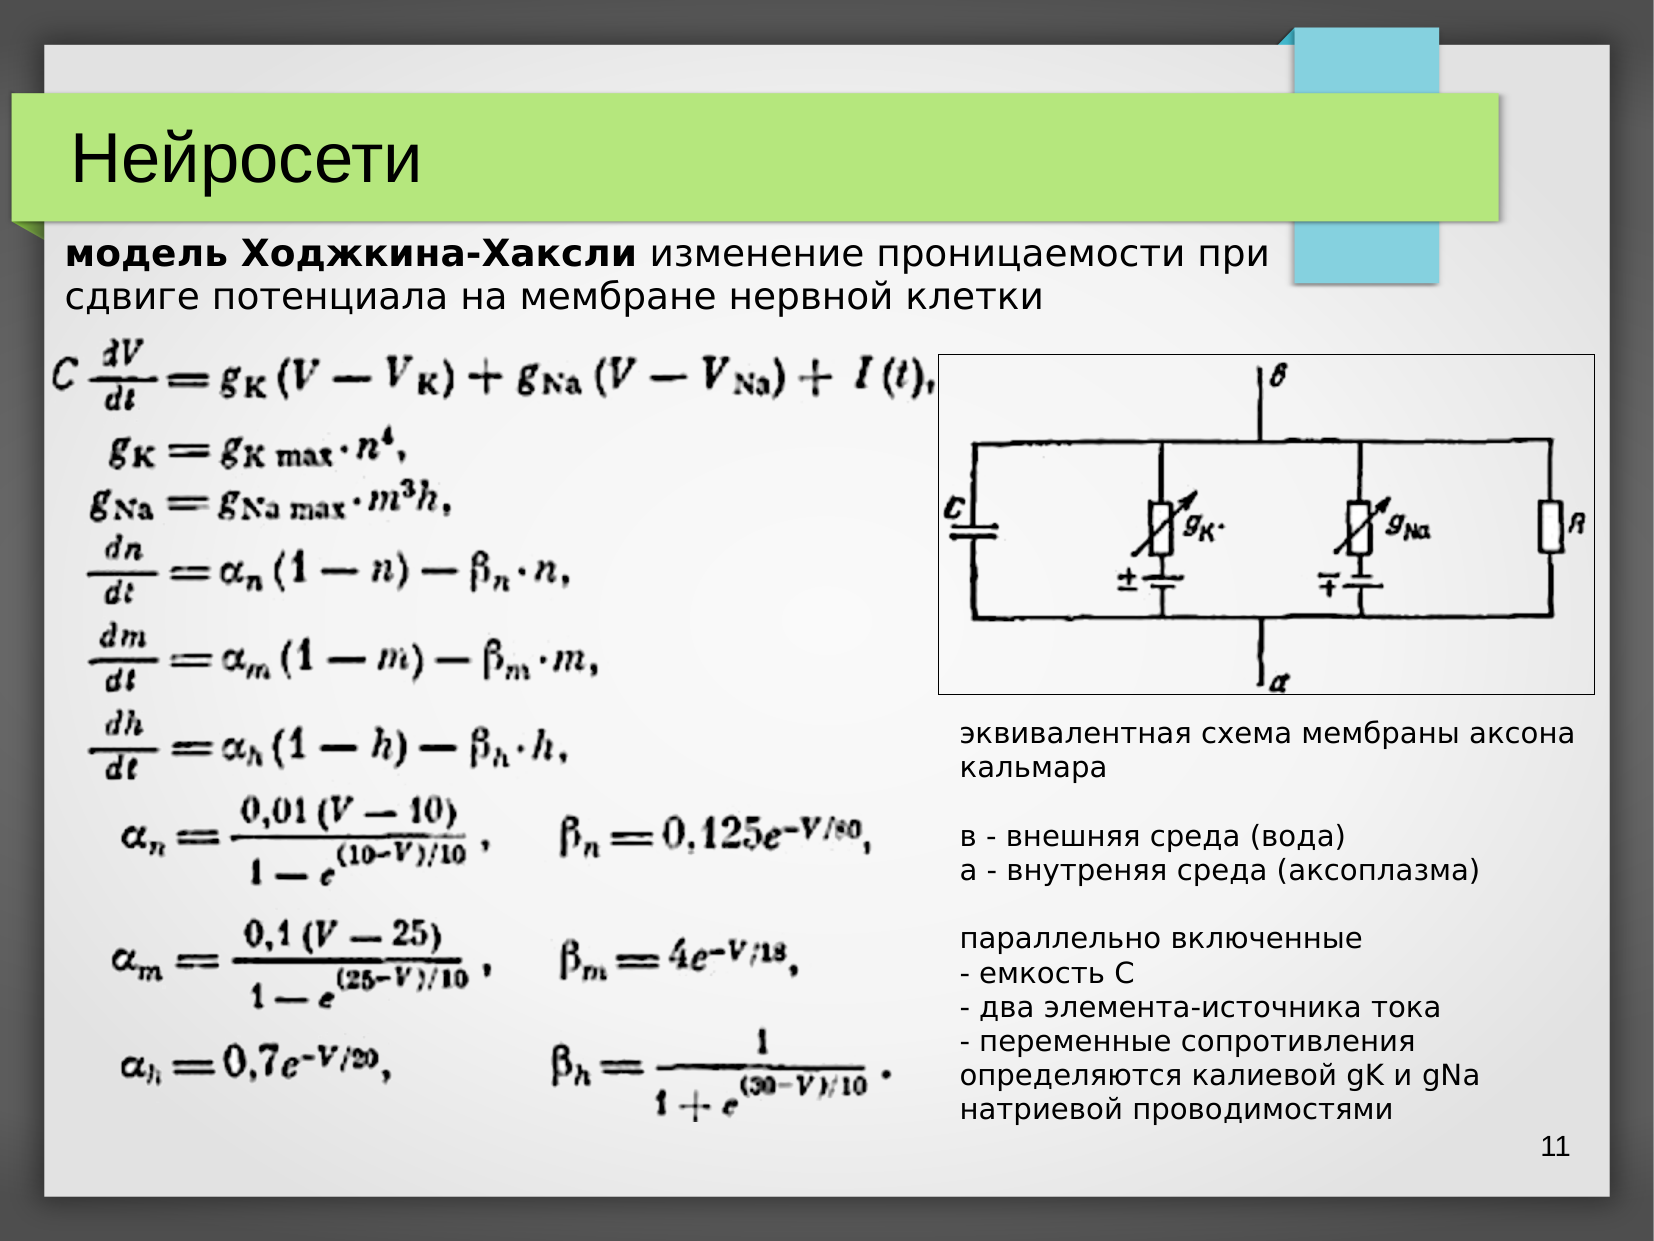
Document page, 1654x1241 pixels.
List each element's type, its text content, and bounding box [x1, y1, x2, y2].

picture [0, 0, 1654, 1241]
text_box модель Ходжкина-Хаксли изменение проницаемости при сдвиге потенциала на мембране нервной клетки [49, 224, 1300, 333]
title Нейросети [70, 118, 1205, 199]
text_box эквивалентная схема мембраны аксона кальмара в - внешняя среда (вода) а - внутреняя среда (аксоплазма) параллельно включенные - емкость С - два элемента-источника тока - переменные сопротивления определяются калиевой gK и gNa натриевой проводимостями [944, 708, 1607, 1135]
